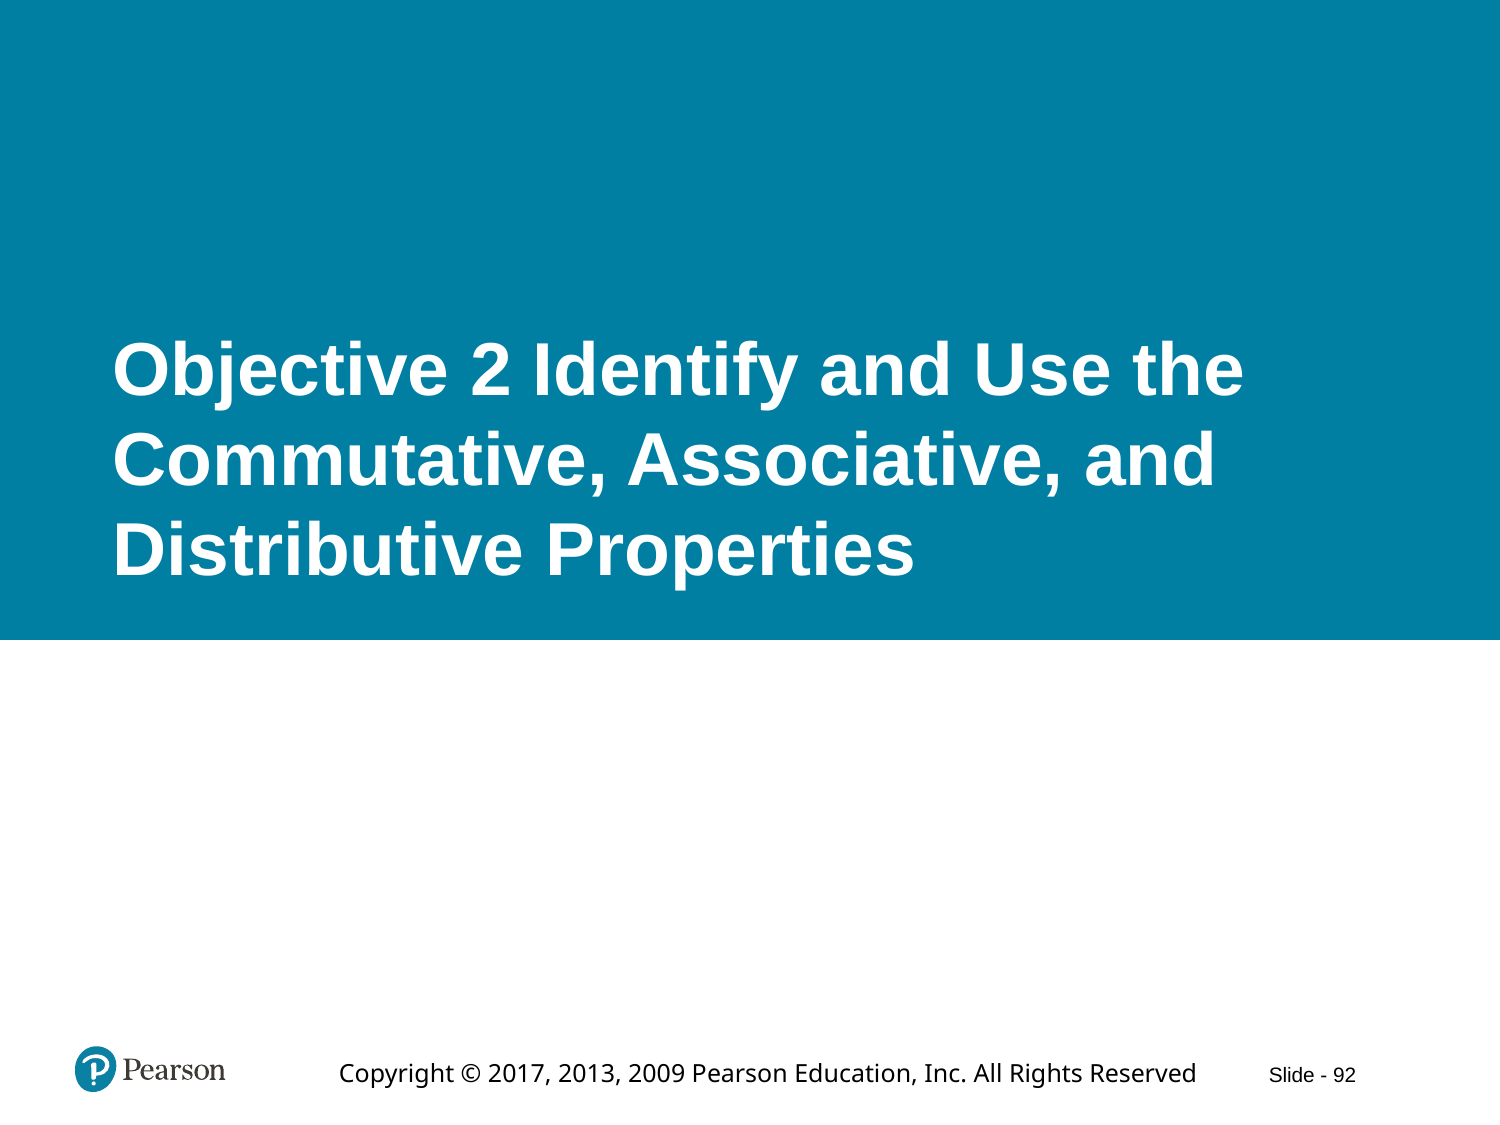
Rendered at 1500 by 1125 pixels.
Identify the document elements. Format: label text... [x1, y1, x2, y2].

title Objective 2 Identify and Use the Commutative, Associative, and Distributive Properties [112, 125, 1388, 591]
